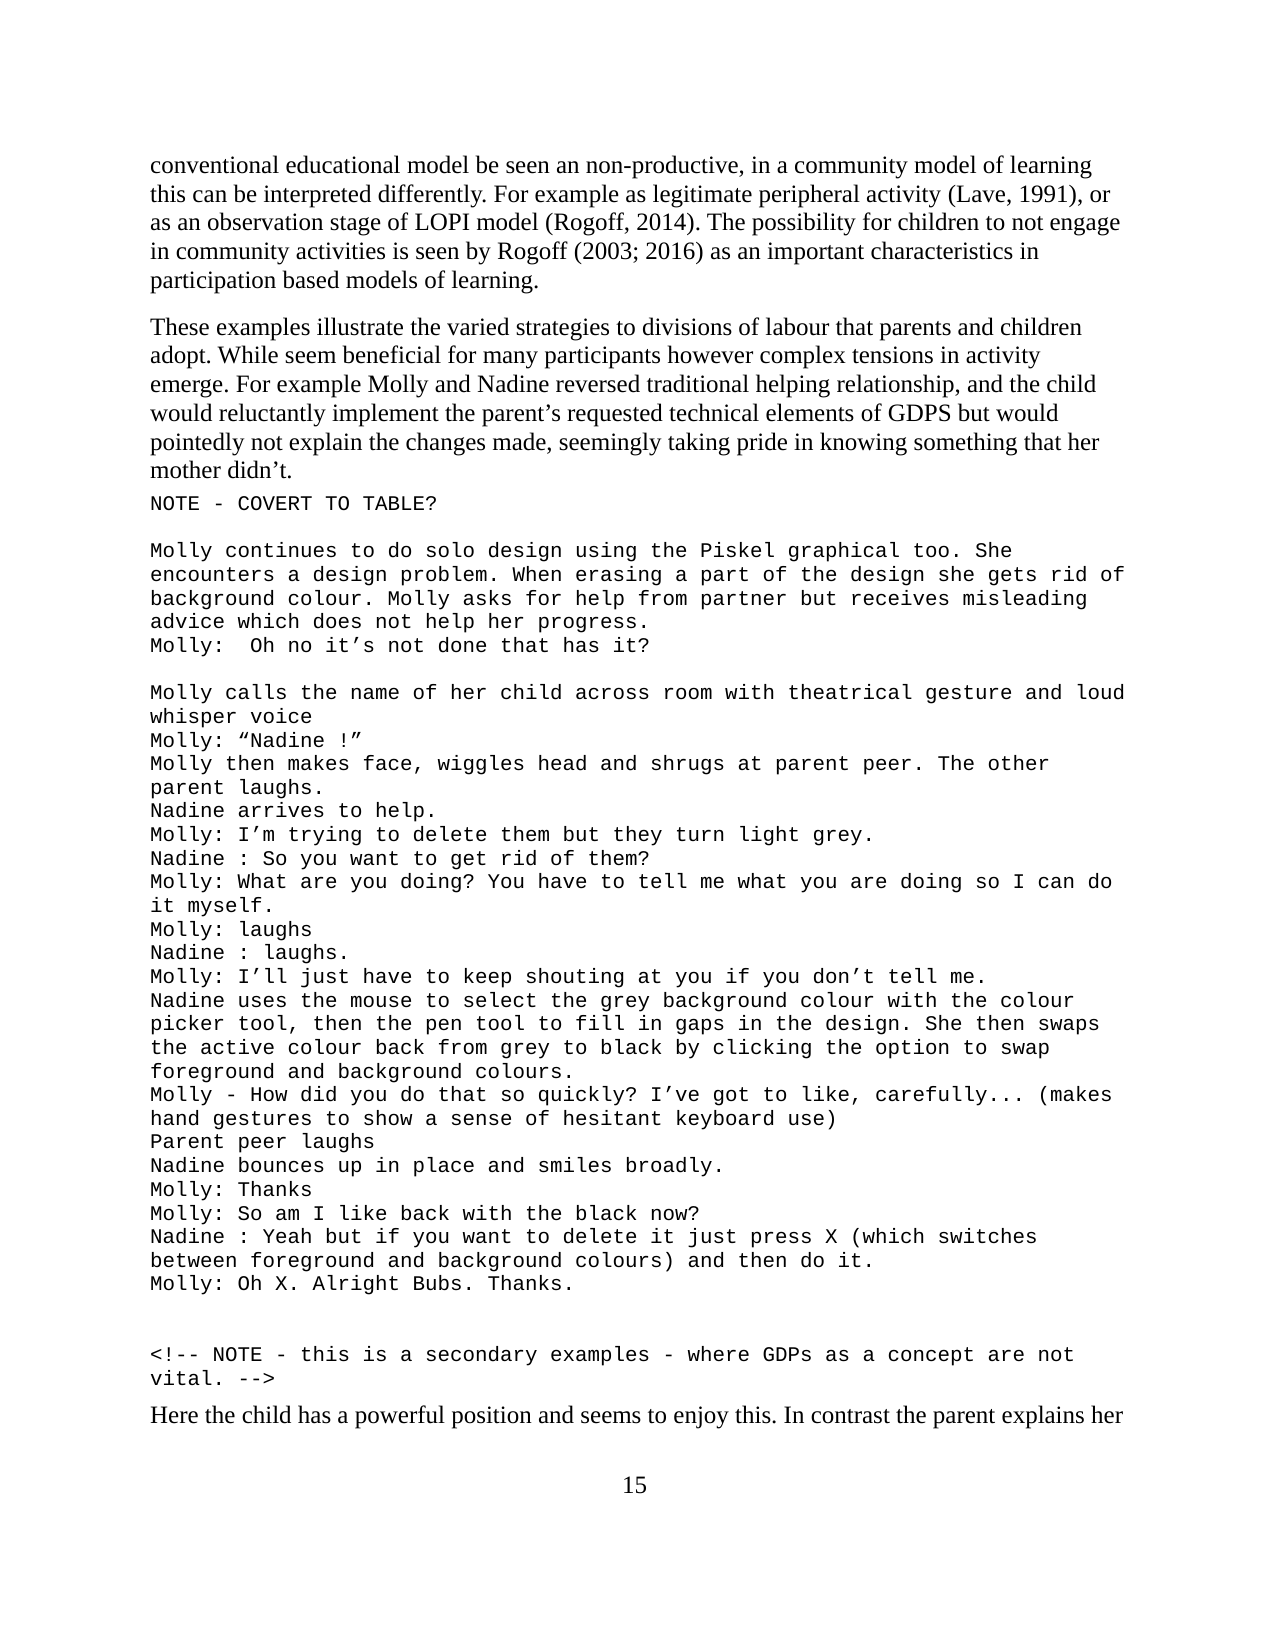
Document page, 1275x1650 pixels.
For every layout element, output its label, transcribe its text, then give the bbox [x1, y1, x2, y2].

text Molly calls the name of her child across room with theatrical gesture and loud whisper voice [150, 682, 1125, 729]
text These examples illustrate the varied strategies to divisions of labour that parents and children adopt. While seem beneficial for many participants however complex tensions in activity emerge. For example Molly and Nadine reversed traditional helping relationship, and the child would reluctantly implement the parent’s requested technical elements of GDPS but would pointedly not explain the changes made, seemingly taking pride in knowing something that her mother didn’t. [150, 312, 1125, 484]
text conventional educational model be seen an non-productive, in a community model of learning this can be interpreted differently. For example as legitimate peripheral activity (Lave, 1991), or as an observation stage of LOPI model (Rogoff, 2014). The possibility for children to not engage in community activities is seen by Rogoff (2003; 2016) as an important characteristics in participation based models of learning. [150, 150, 1125, 294]
text Molly - How did you do that so quickly? I’ve got to like, carefully... (makes hand gestures to show a sense of hesitant keyboard use) [150, 1084, 1125, 1132]
text Nadine bounces up in place and smiles broadly. [150, 1155, 1125, 1179]
text Molly: Thanks [150, 1179, 1125, 1202]
text Here the child has a powerful position and seems to enjoy this. In contrast the parent explains her [150, 1401, 1125, 1429]
text Molly: I’ll just have to keep shouting at you if you don’t tell me. [150, 966, 1125, 990]
text Molly: laughs [150, 919, 1125, 942]
text Molly: Oh X. Alright Bubs. Thanks. [150, 1273, 1125, 1297]
text Parent peer laughs [150, 1132, 1125, 1155]
text Nadine : laughs. [150, 942, 1125, 966]
text Molly: Oh no it’s not done that has it? [150, 635, 1125, 659]
text Molly: What are you doing? You have to tell me what you are doing so I can do it myself. [150, 871, 1125, 919]
text Molly: So am I like back with the black now? [150, 1202, 1125, 1226]
text Molly continues to do solo design using the Piskel graphical too. She encounters a design problem. When erasing a part of the design she gets rid of background colour. Molly asks for help from partner but receives misleading advice which does not help her progress. [150, 540, 1125, 635]
text <!-- NOTE - this is a secondary examples - where GDPs as a concept are not vital. --> [150, 1344, 1125, 1392]
text Molly then makes face, wiggles head and shrugs at parent peer. The other parent laughs. [150, 753, 1125, 801]
text Nadine : Yeah but if you want to delete it just press X (which switches between foreground and background colours) and then do it. [150, 1226, 1125, 1273]
text Molly: I’m trying to delete them but they turn light grey. [150, 824, 1125, 848]
text NOTE - COVERT TO TABLE? [150, 493, 1125, 517]
text Molly: “Nadine !” [150, 729, 1125, 753]
text Nadine : So you want to get rid of them? [150, 848, 1125, 871]
text Nadine uses the mouse to select the grey background colour with the colour picker tool, then the pen tool to fill in gaps in the design. She then swaps the active colour back from grey to black by clicking the option to swap foreground and background colours. [150, 990, 1125, 1084]
text Nadine arrives to help. [150, 801, 1125, 824]
